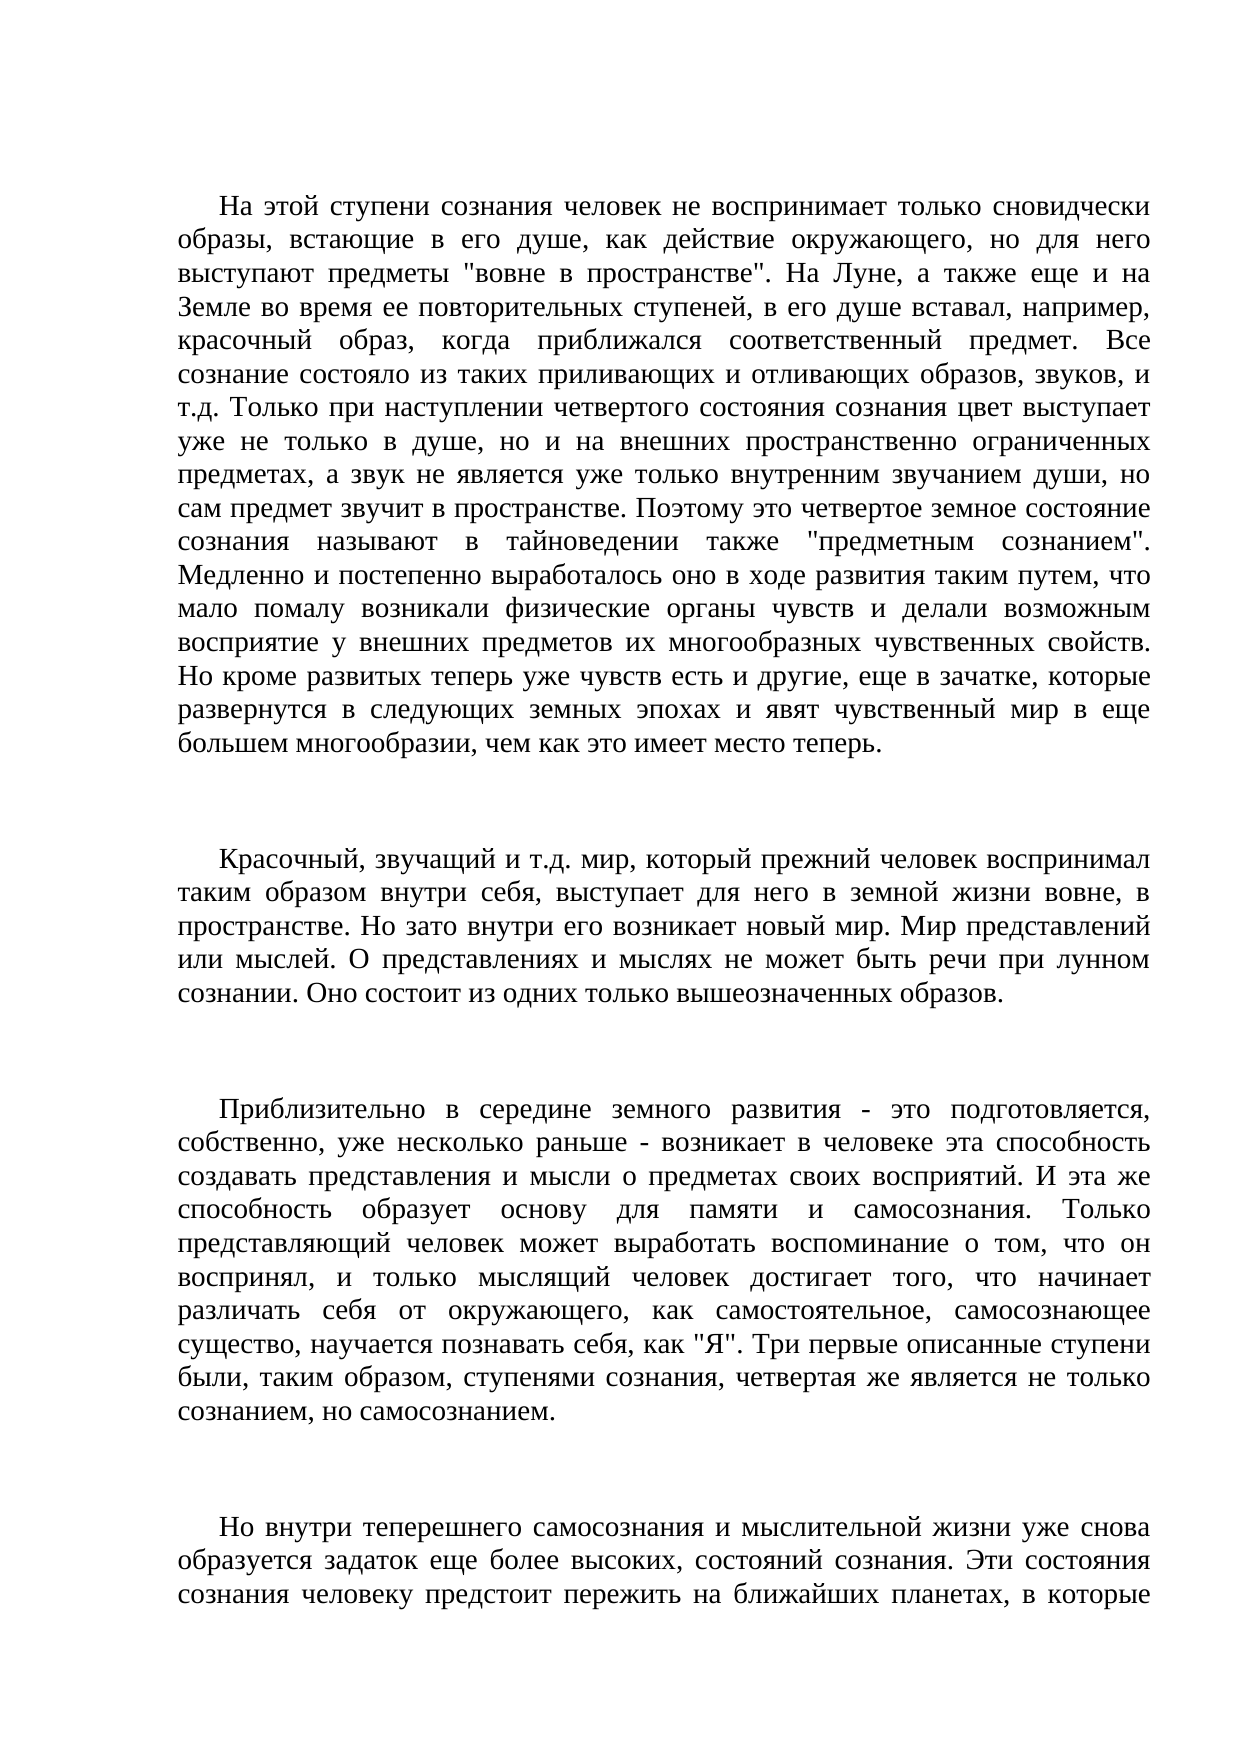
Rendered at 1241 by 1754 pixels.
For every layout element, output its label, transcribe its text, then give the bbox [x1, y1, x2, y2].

text Красочный, звучащий и т.д. мир, который прежний человек воспринимал таким образом внутри себя, выступает для него в земной жизни вовне, в пространстве. Но зато внутри его возникает новый мир. Мир представлений или мыслей. О представлениях и мыслях не может быть речи при лунном сознании. Оно состоит из одних только вышеозначенных образов. [177, 841, 1152, 1008]
text Но внутри теперешнего самосознания и мыслительной жизни уже снова образуется задаток еще более высоких, состояний сознания. Эти состояния сознания человеку предстоит пережить на ближайших планетах, в которые [177, 1509, 1152, 1609]
text Приблизительно в середине земного развития - это подготовляется, собственно, уже несколько раньше - возникает в человеке эта способность создавать представления и мысли о предметах своих восприятий. И эта же способность образует основу для памяти и самосознания. Только представляющий человек может выработать воспоминание о том, что он воспринял, и только мыслящий человек достигает того, что начинает различать себя от окружающего, как самостоятельное, самосознающее существо, научается познавать себя, как "Я". Три первые описанные ступени были, таким образом, ступенями сознания, четвертая же является не только сознанием, но самосознанием. [177, 1091, 1152, 1426]
text На этой ступени сознания человек не воспринимает только сновидчески образы, встающие в его душе, как действие окружающего, но для него выступают предметы "вовне в пространстве". На Луне, а также еще и на Земле во время ее повторительных ступеней, в его душе вставал, например, красочный образ, когда приближался соответственный предмет. Все сознание состояло из таких приливающих и отливающих образов, звуков, и т.д. Только при наступлении четвертого состояния сознания цвет выступает уже не только в душе, но и на внешних пространственно ограниченных предметах, а звук не является уже только внутренним звучанием души, но сам предмет звучит в пространстве. Поэтому это четвертое земное состояние сознания называют в тайноведении также "предметным сознанием". Медленно и постепенно выработалось оно в ходе развития таким путем, что мало помалу возникали физические органы чувств и делали возможным восприятие у внешних предметов их многообразных чувственных свойств. Но кроме развитых теперь уже чувств есть и другие, еще в зачатке, которые развернутся в следующих земных эпохах и явят чувственный мир в еще большем многообразии, чем как это имеет место теперь. [177, 188, 1152, 758]
